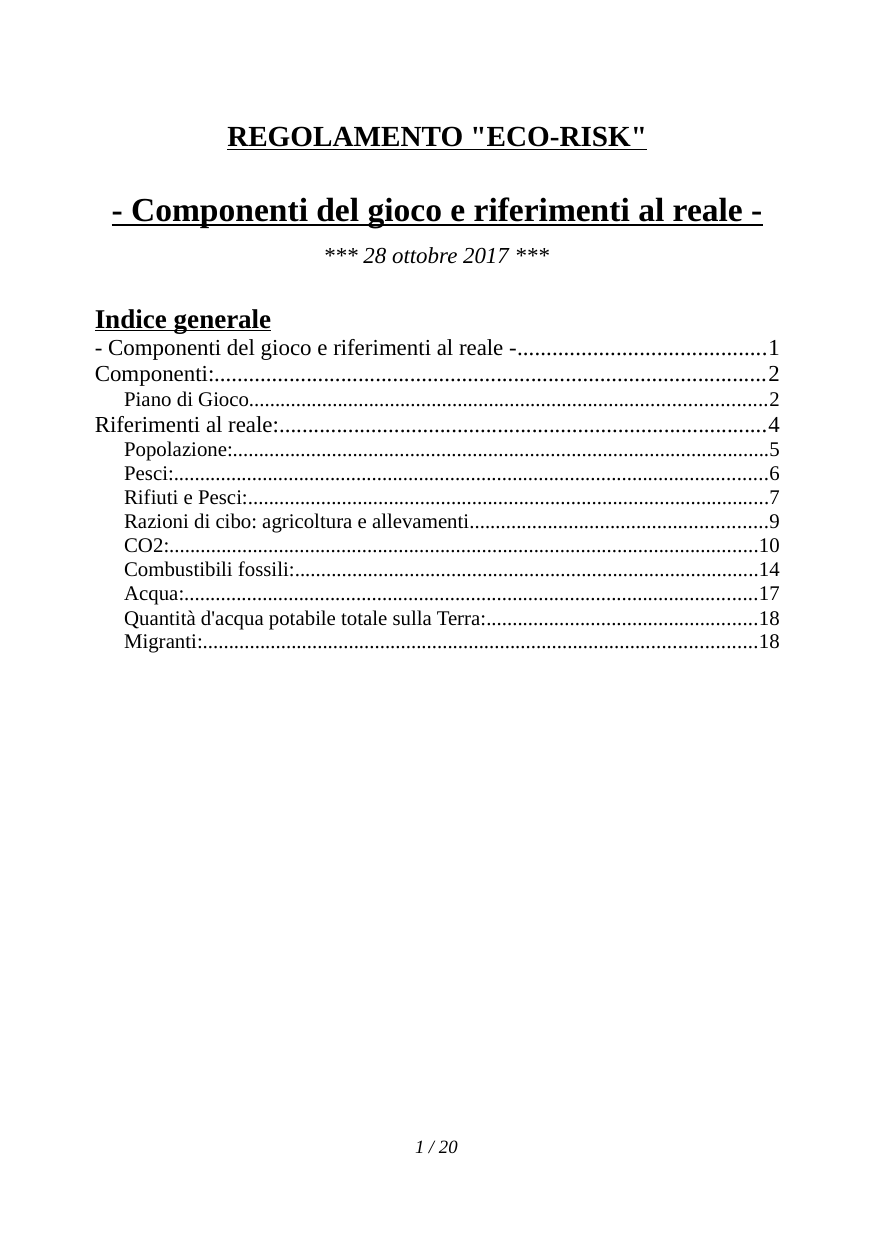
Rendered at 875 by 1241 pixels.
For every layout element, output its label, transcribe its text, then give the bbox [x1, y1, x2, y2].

text Acqua: 17 [124, 581, 779, 605]
text Rifiuti e Pesci: 7 [124, 485, 779, 509]
subtitle REGOLAMENTO "ECO-RISK" [94, 119, 779, 153]
subtitle Indice generale [94, 303, 779, 334]
subtitle - Componenti del gioco e riferimenti al reale - [94, 191, 779, 229]
text Riferimenti al reale: 4 [94, 411, 779, 437]
text Quantità d'acqua potabile totale sulla Terra: 18 [124, 605, 779, 629]
text Pesci: 6 [124, 461, 779, 485]
text - Componenti del gioco e riferimenti al reale - 1 [94, 334, 779, 360]
text Combustibili fossili: 14 [124, 557, 779, 581]
text CO2: 10 [124, 533, 779, 557]
text *** 28 ottobre 2017 *** [94, 242, 779, 268]
text Razioni di cibo: agricoltura e allevamenti 9 [124, 509, 779, 533]
text Piano di Gioco 2 [124, 387, 779, 411]
text Migranti: 18 [124, 629, 779, 653]
text Popolazione: 5 [124, 437, 779, 461]
text Componenti: 2 [94, 360, 779, 387]
